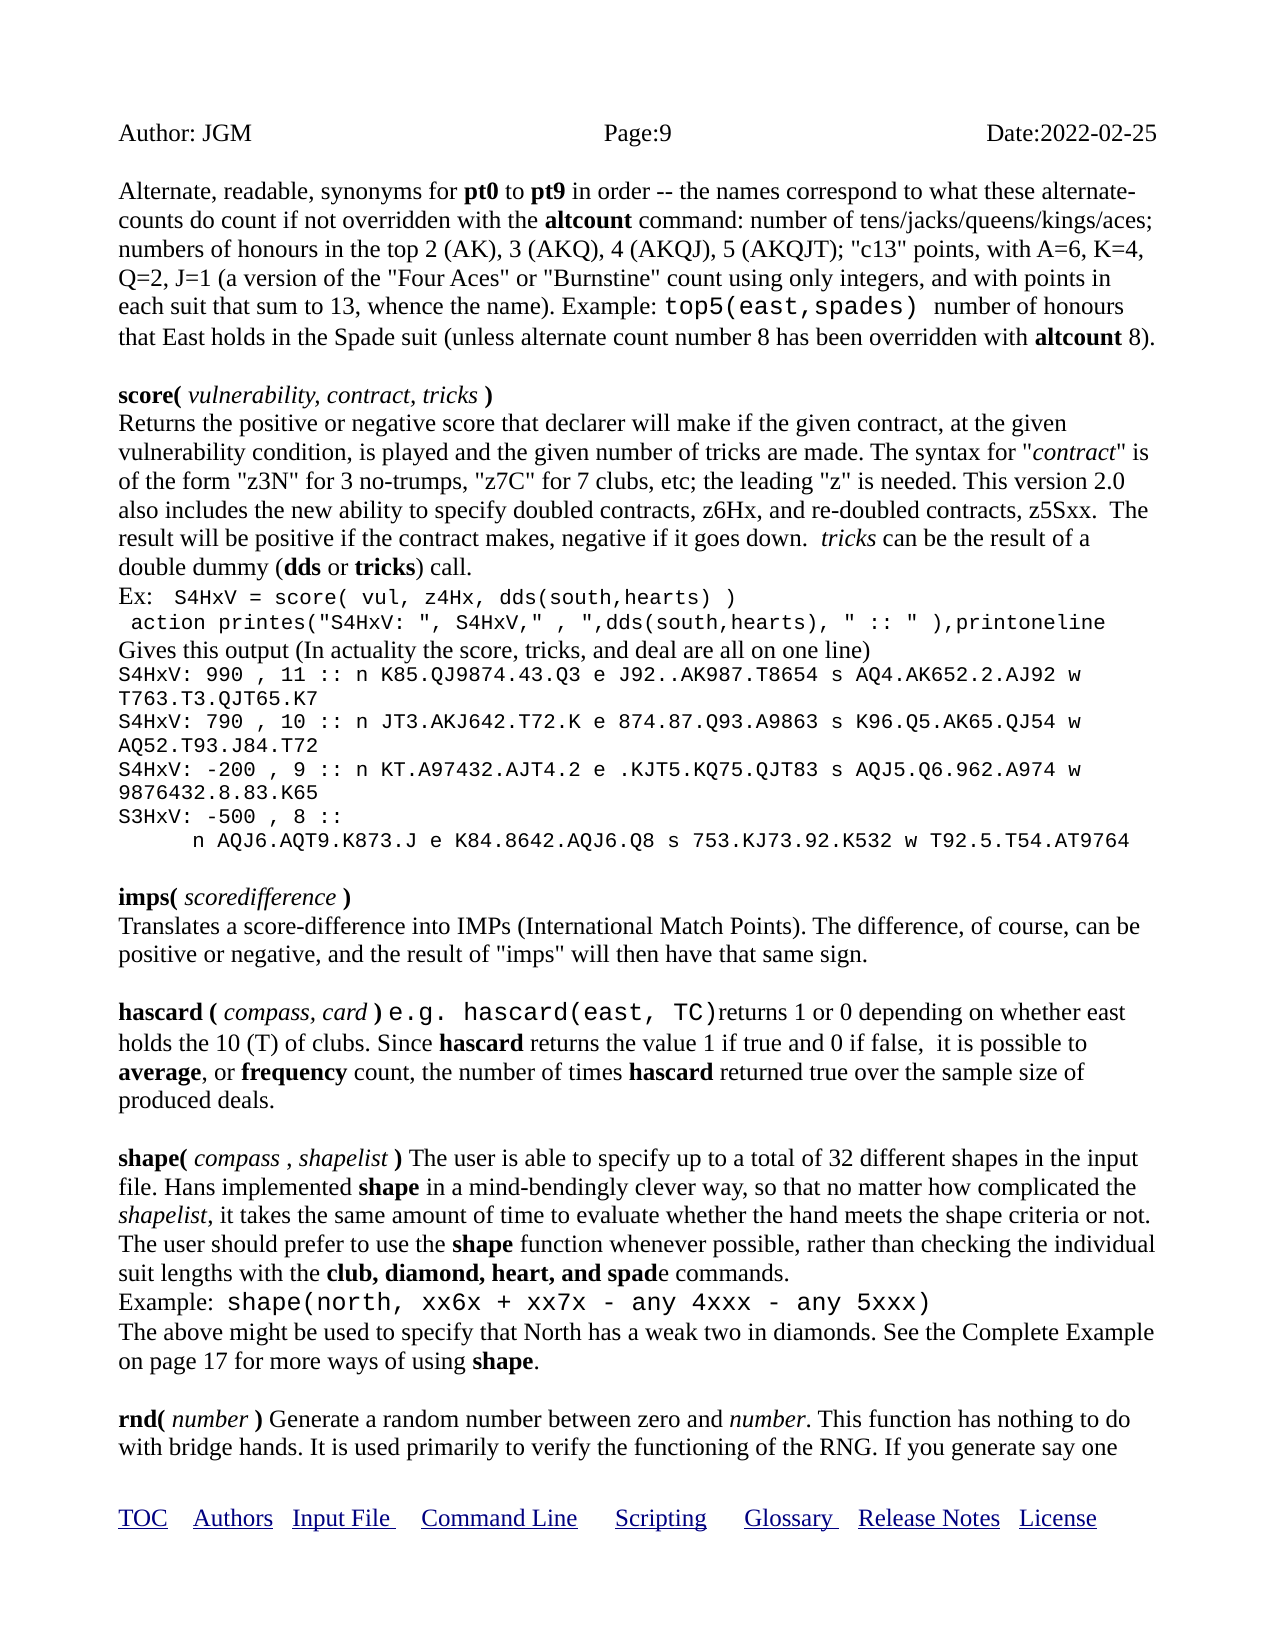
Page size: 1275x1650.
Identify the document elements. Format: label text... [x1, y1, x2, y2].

text imps( scoredifference ) Translates a score-difference into IMPs (International Match Points). The difference, of course, can be positive or negative, and the result of "imps" will then have that same sign. [118, 882, 1157, 968]
text rnd( number ) Generate a random number between zero and number. This function has nothing to do with bridge hands. It is used primarily to verify the functioning of the RNG. If you generate say one [118, 1404, 1157, 1461]
text Gives this output (In actuality the score, tricks, and deal are all on one line) [118, 635, 1157, 664]
text n AQJ6.AQT9.K873.J e K84.8642.AQJ6.Q8 s 753.KJ73.92.K532 w T92.5.T54.AT9764 [118, 830, 1157, 853]
text action printes("S4HxV: ", S4HxV," , ",dds(south,hearts), " :: " ),printoneline [118, 612, 1157, 635]
text Alternate, readable, synonyms for pt0 to pt9 in order -- the names correspond to what these alternate-counts do count if not overridden with the altcount command: number of tens/jacks/queens/kings/aces; numbers of honours in the top 2 (AK), 3 (AKQ), 4 (AKQJ), 5 (AKQJT); "c13" points, with A=6, K=4, Q=2, J=1 (a version of the "Four Aces" or "Burnstine" count using only integers, and with points in each suit that sum to 13, whence the name). Example: top5(east,spades) number of honours that East holds in the Spade suit (unless alternate count number 8 has been overridden with altcount 8). [118, 176, 1157, 351]
text shape( compass , shapelist ) The user is able to specify up to a total of 32 different shapes in the input file. Hans implemented shape in a mind-bendingly clever way, so that no matter how complicated the shapelist, it takes the same amount of time to evaluate whether the hand meets the shape criteria or not. The user should prefer to use the shape function whenever possible, rather than checking the individual suit lengths with the club, diamond, heart, and spade commands. [118, 1143, 1157, 1287]
text Ex: S4HxV = score( vul, z4Hx, dds(south,hearts) ) [118, 581, 1157, 612]
text S3HxV: -500 , 8 :: [118, 806, 1157, 830]
text S4HxV: 990 , 11 :: n K85.QJ9874.43.Q3 e J92..AK987.T8654 s AQ4.AK652.2.AJ92 w T763.T3.QJT65.K7 [118, 664, 1157, 711]
text S4HxV: -200 , 9 :: n KT.A97432.AJT4.2 e .KJT5.KQ75.QJT83 s AQJ5.Q6.962.A974 w 9876432.8.83.K65 [118, 759, 1157, 806]
text S4HxV: 790 , 10 :: n JT3.AKJ642.T72.K e 874.87.Q93.A9863 s K96.Q5.AK65.QJ54 w AQ52.T93.J84.T72 [118, 711, 1157, 759]
text The above might be used to specify that North has a weak two in diamonds. See the Complete Example on page 17 for more ways of using shape. [118, 1317, 1157, 1375]
text Example: shape(north, xx6x + xx7x - any 4xxx - any 5xxx) [118, 1287, 1157, 1317]
text hascard ( compass, card ) e.g. hascard(east, TC)returns 1 or 0 depending on whether east holds the 10 (T) of clubs. Since hascard returns the value 1 if true and 0 if false, it is possible to average, or frequency count, the number of times hascard returned true over the sample size of produced deals. [118, 997, 1157, 1114]
text score( vulnerability, contract, tricks ) Returns the positive or negative score that declarer will make if the given contract, at the given vulnerability condition, is played and the given number of tricks are made. The syntax for "contract" is of the form "z3N" for 3 no-trumps, "z7C" for 7 clubs, etc; the leading "z" is needed. This version 2.0 also includes the new ability to specify doubled contracts, z6Hx, and re-doubled contracts, z5Sxx. The result will be positive if the contract makes, negative if it goes down. tricks can be the result of a double dummy (dds or tricks) call. [118, 380, 1157, 581]
